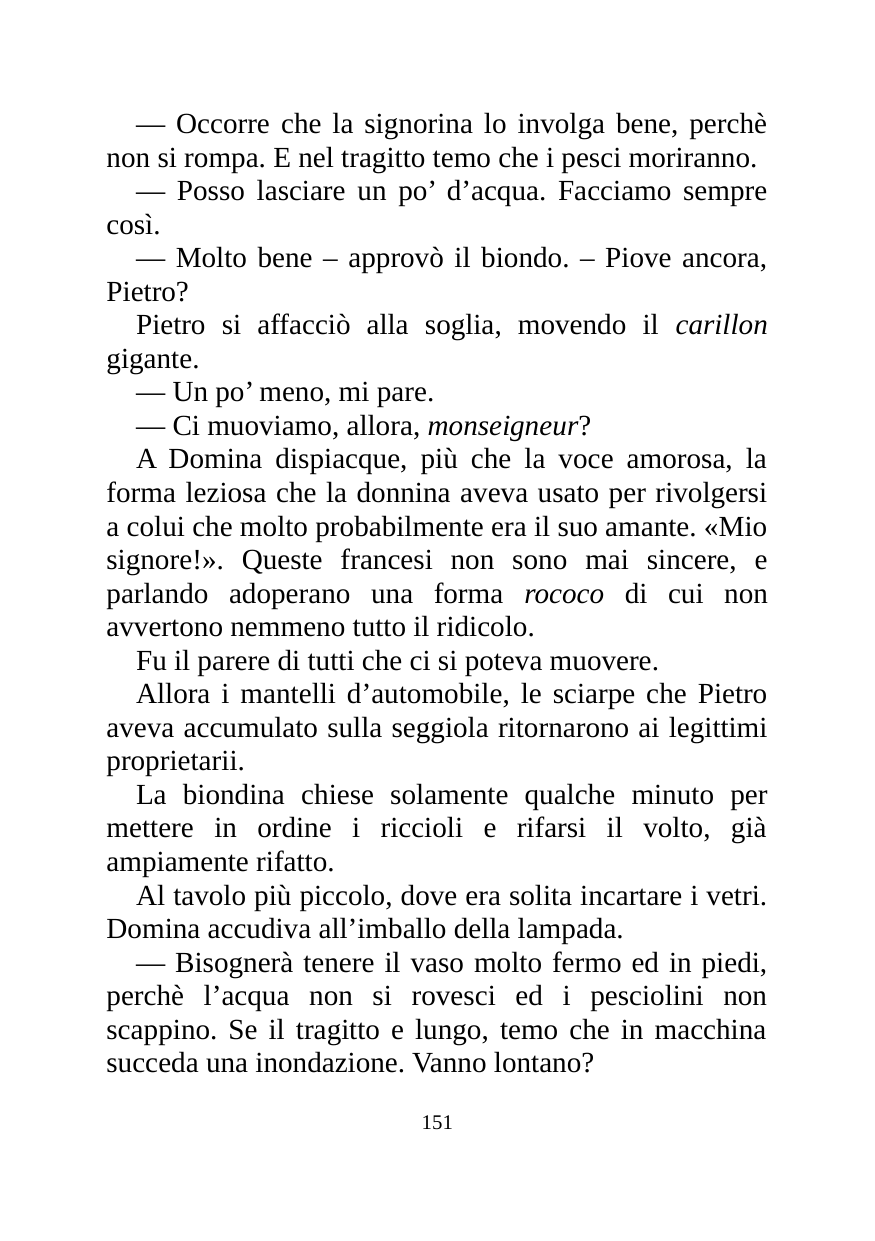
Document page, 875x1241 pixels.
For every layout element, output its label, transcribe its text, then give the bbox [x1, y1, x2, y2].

text — Bisognerà tenere il vaso molto fermo ed in piedi, perchè l’acqua non si rovesci ed i pesciolini non scappino. Se il tragitto e lungo, temo che in macchina succeda una inondazione. Vanno lontano? [106, 945, 768, 1079]
text La biondina chiese solamente qualche minuto per mettere in ordine i riccioli e rifarsi il volto, già ampiamente rifatto. [106, 777, 768, 878]
text A Domina dispiacque, più che la voce amorosa, la forma leziosa che la donnina aveva usato per rivolgersi a colui che molto probabilmente era il suo amante. «Mio signore!». Queste francesi non sono mai sincere, e parlando adoperano una forma rococo di cui non avvertono nemmeno tutto il ridicolo. [106, 442, 768, 643]
text Pietro si affacciò alla soglia, movendo il carillon gigante. [106, 307, 768, 374]
text — Occorre che la signorina lo involga bene, perchè non si rompa. E nel tragitto temo che i pesci moriranno. [106, 106, 768, 173]
text Al tavolo più piccolo, dove era solita incartare i vetri. Domina accudiva all’imballo della lampada. [106, 878, 768, 945]
text — Un po’ meno, mi pare. [106, 374, 768, 408]
text Allora i mantelli d’automobile, le sciarpe che Pietro aveva accumulato sulla seggiola ritornarono ai legittimi proprietarii. [106, 676, 768, 777]
text — Ci muoviamo, allora, monseigneur? [106, 408, 768, 442]
text — Molto bene – approvò il biondo. – Piove ancora, Pietro? [106, 240, 768, 307]
text Fu il parere di tutti che ci si poteva muovere. [106, 643, 768, 676]
text — Posso lasciare un po’ d’acqua. Facciamo sempre così. [106, 173, 768, 240]
